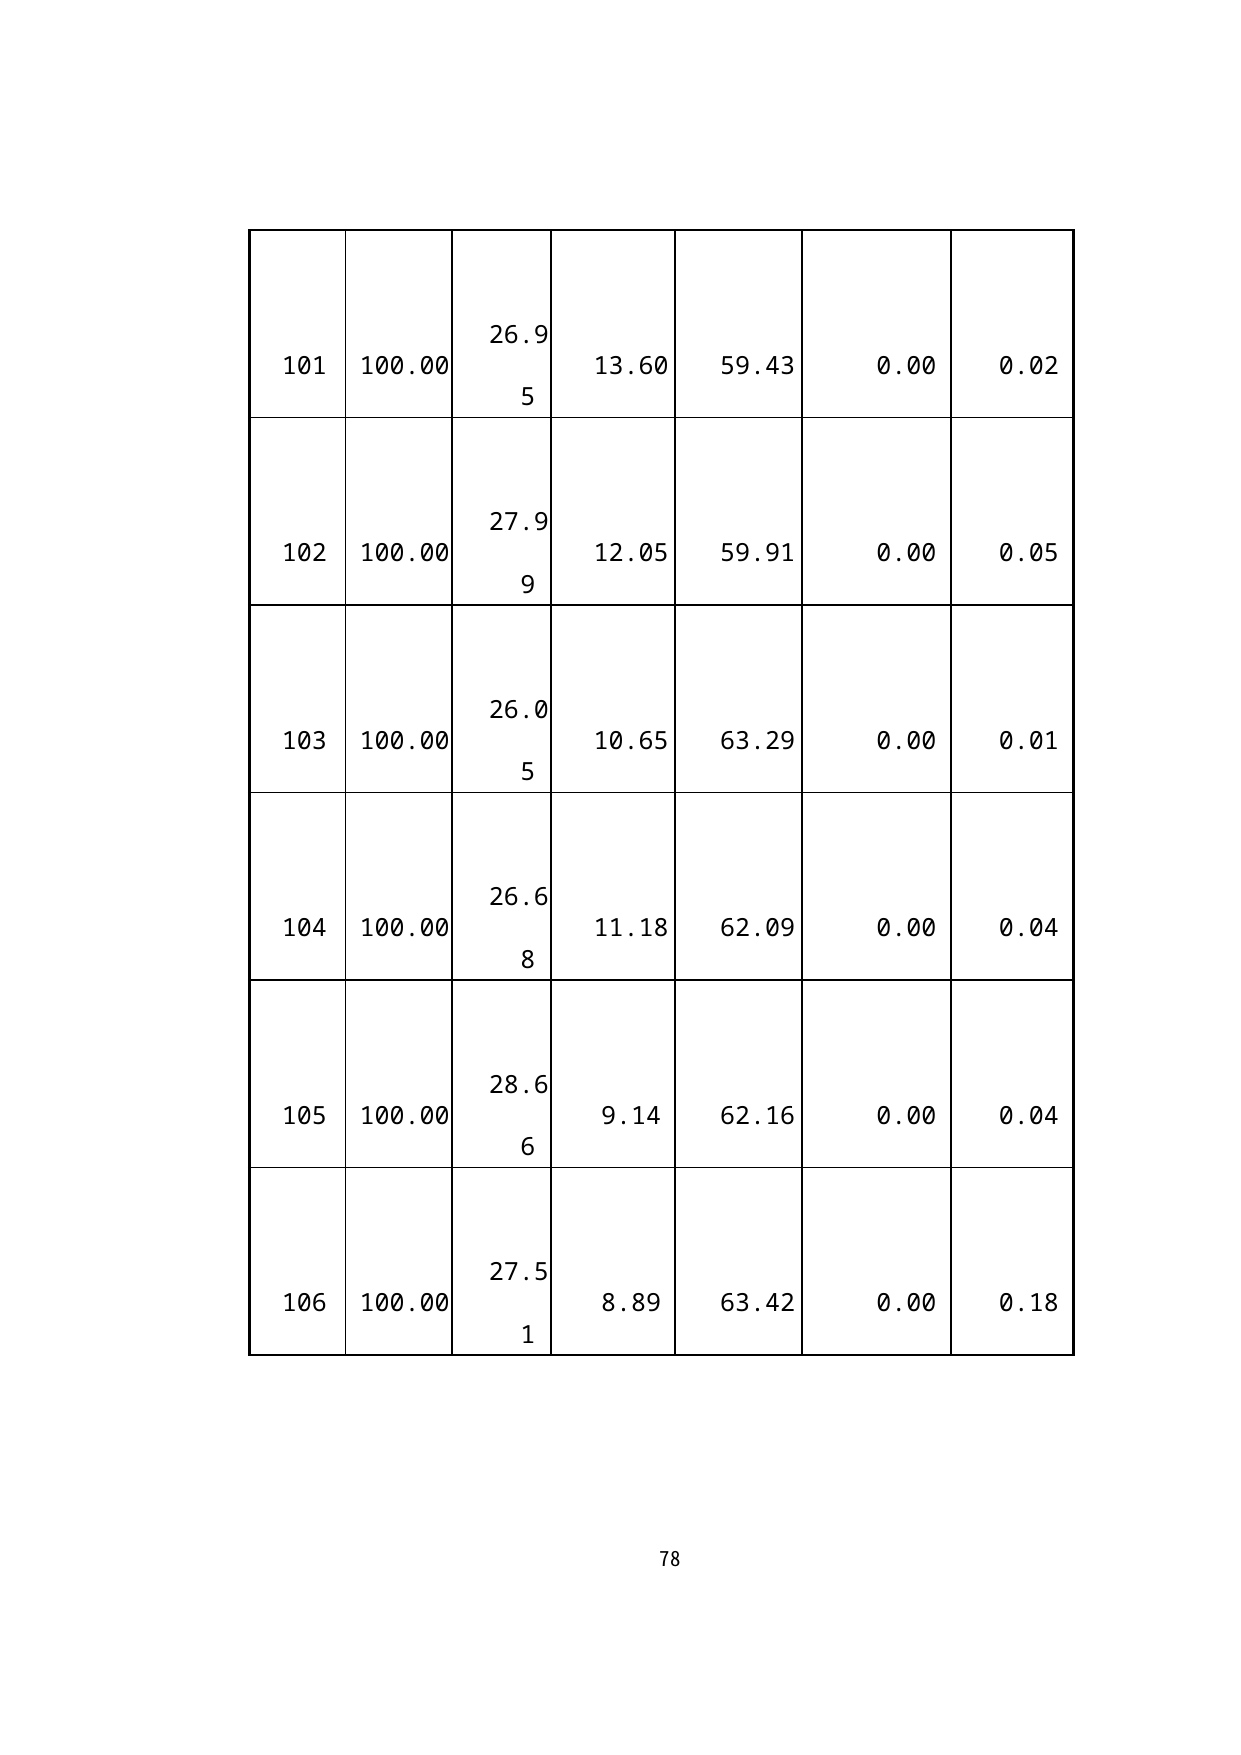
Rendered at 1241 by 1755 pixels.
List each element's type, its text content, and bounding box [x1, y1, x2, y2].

table_cell 0.00 [803, 418, 950, 604]
table_cell 63.29 [676, 606, 801, 792]
table_cell 0.18 [952, 1168, 1072, 1354]
table_cell 10.65 [552, 606, 674, 792]
table_cell 0.04 [952, 981, 1072, 1167]
table_cell 0.02 [952, 231, 1072, 417]
table_cell 0.00 [803, 981, 950, 1167]
table_cell 0.00 [803, 606, 950, 792]
table_cell 0.00 [803, 793, 950, 979]
table_cell 100.00 [346, 231, 451, 417]
table_cell 100.00 [346, 418, 451, 604]
table_cell 59.91 [676, 418, 801, 604]
table_cell 103 [251, 606, 345, 792]
table_cell 62.09 [676, 793, 801, 979]
table_cell 59.43 [676, 231, 801, 417]
table_cell 11.18 [552, 793, 674, 979]
table_cell 28.66 [453, 981, 550, 1167]
table_cell 0.04 [952, 793, 1072, 979]
table_cell 100.00 [346, 981, 451, 1167]
table_cell 100.00 [346, 1168, 451, 1354]
table_cell 100.00 [346, 793, 451, 979]
table_cell 26.05 [453, 606, 550, 792]
table_cell 105 [251, 981, 345, 1167]
table_cell 104 [251, 793, 345, 979]
table_cell 26.95 [453, 231, 550, 417]
table_cell 27.51 [453, 1168, 550, 1354]
table_cell 13.60 [552, 231, 674, 417]
table_cell 102 [251, 418, 345, 604]
table_cell 100.00 [346, 606, 451, 792]
table_cell 26.68 [453, 793, 550, 979]
table_cell 0.01 [952, 606, 1072, 792]
table_cell 62.16 [676, 981, 801, 1167]
table_cell 9.14 [552, 981, 674, 1167]
table_cell 0.00 [803, 1168, 950, 1354]
table_cell 12.05 [552, 418, 674, 604]
table_cell 101 [251, 231, 345, 417]
table_cell 8.89 [552, 1168, 674, 1354]
table_cell 63.42 [676, 1168, 801, 1354]
table_cell 106 [251, 1168, 345, 1354]
table_cell 0.05 [952, 418, 1072, 604]
table_cell 0.00 [803, 231, 950, 417]
table_cell 27.99 [453, 418, 550, 604]
